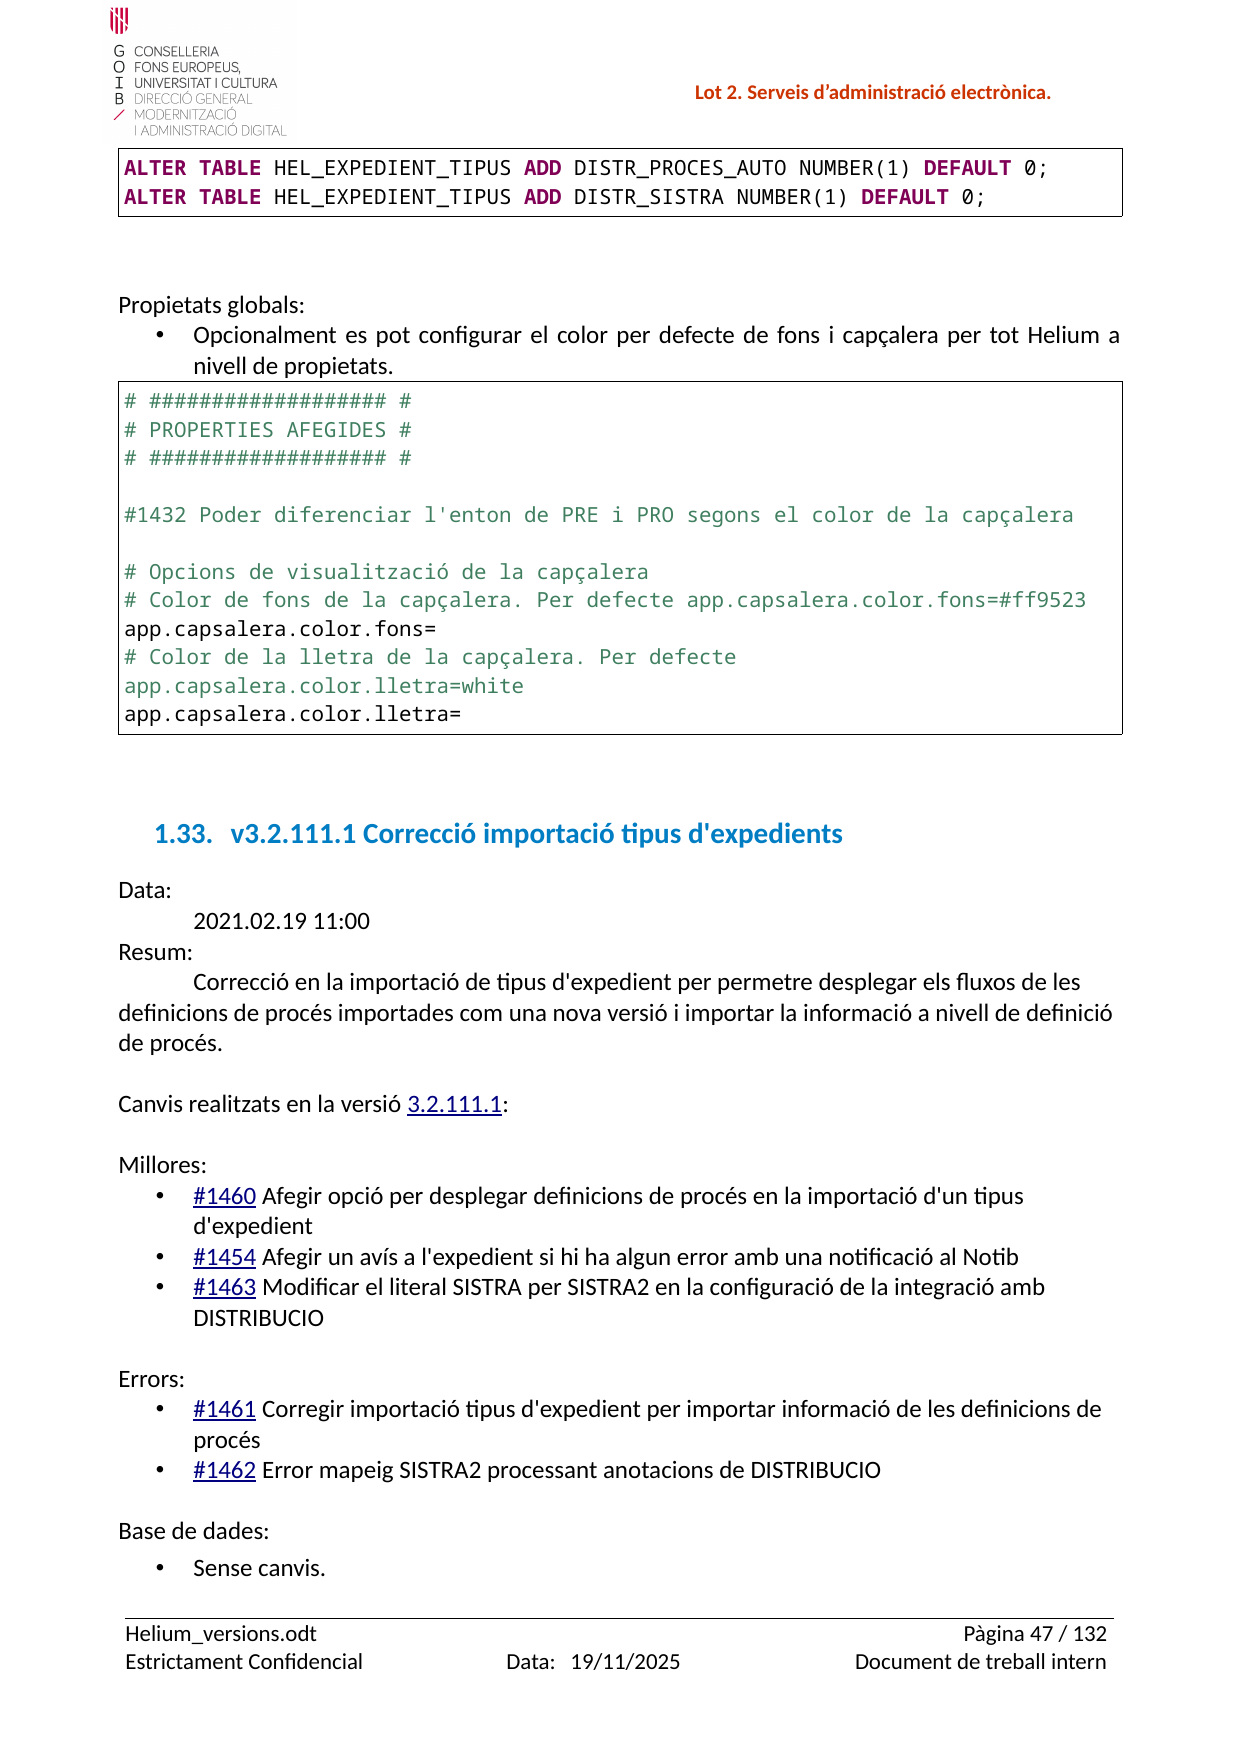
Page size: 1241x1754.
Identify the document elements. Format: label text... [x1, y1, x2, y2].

list #1461 Corregir importació tipus d'expedient per importar informació de les definicions de procés [156, 1393, 1122, 1454]
list #1462 Error mapeig SISTRA2 processant anotacions de DISTRIBUCIO [156, 1454, 1122, 1485]
picture [100, 0, 297, 144]
text Base de dades: [118, 1516, 1122, 1546]
list Opcionalment es pot configurar el color per defecte de fons i capçalera per tot Helium a nivell de propietats. [156, 320, 1122, 381]
table_header ALTER TABLE HEL_EXPEDIENT_TIPUS ADD DISTR_PROCES_AUTO NUMBER(1) DEFAULT 0; ALTER TABLE HEL_EXPEDIENT_TIPUS ADD DISTR_SISTRA NUMBER(1) DEFAULT 0; [119, 149, 1122, 216]
text Millores: [118, 1149, 1122, 1180]
list Sense canvis. [156, 1552, 1122, 1582]
list #1463 Modificar el literal SISTRA per SISTRA2 en la configuració de la integració amb DISTRIBUCIO [156, 1271, 1122, 1332]
list #1454 Afegir un avís a l'expedient si hi ha algun error amb una notificació al Notib [156, 1241, 1122, 1271]
subtitle v3.2.111.1 Correcció importació tipus d'expedients [153, 815, 1122, 851]
text Resum: [118, 936, 1122, 966]
table_header # ################### # # PROPERTIES AFEGIDES # # ################### # #1432 Poder diferenciar l'enton de PRE i PRO segons el color de la capçalera # Opcions de visualització de la capçalera # Color de fons de la capçalera. Per defecte app.capsalera.color.fons=#ff9523 app.capsalera.color.fons= # Color de la lletra de la capçalera. Per defecte app.capsalera.color.lletra=white app.capsalera.color.lletra= [119, 382, 1122, 733]
text Canvis realitzats en la versió 3.2.111.1: [118, 1088, 1122, 1119]
text Correcció en la importació de tipus d'expedient per permetre desplegar els fluxos de les definicions de procés importades com una nova versió i importar la informació a nivell de definició de procés. [118, 966, 1122, 1058]
text Propietats globals: [118, 289, 1122, 320]
text Errors: [118, 1363, 1122, 1393]
list #1460 Afegir opció per desplegar definicions de procés en la importació d'un tipus d'expedient [156, 1180, 1122, 1241]
text Data: [118, 874, 1122, 905]
text 2021.02.19 11:00 [118, 905, 1122, 936]
